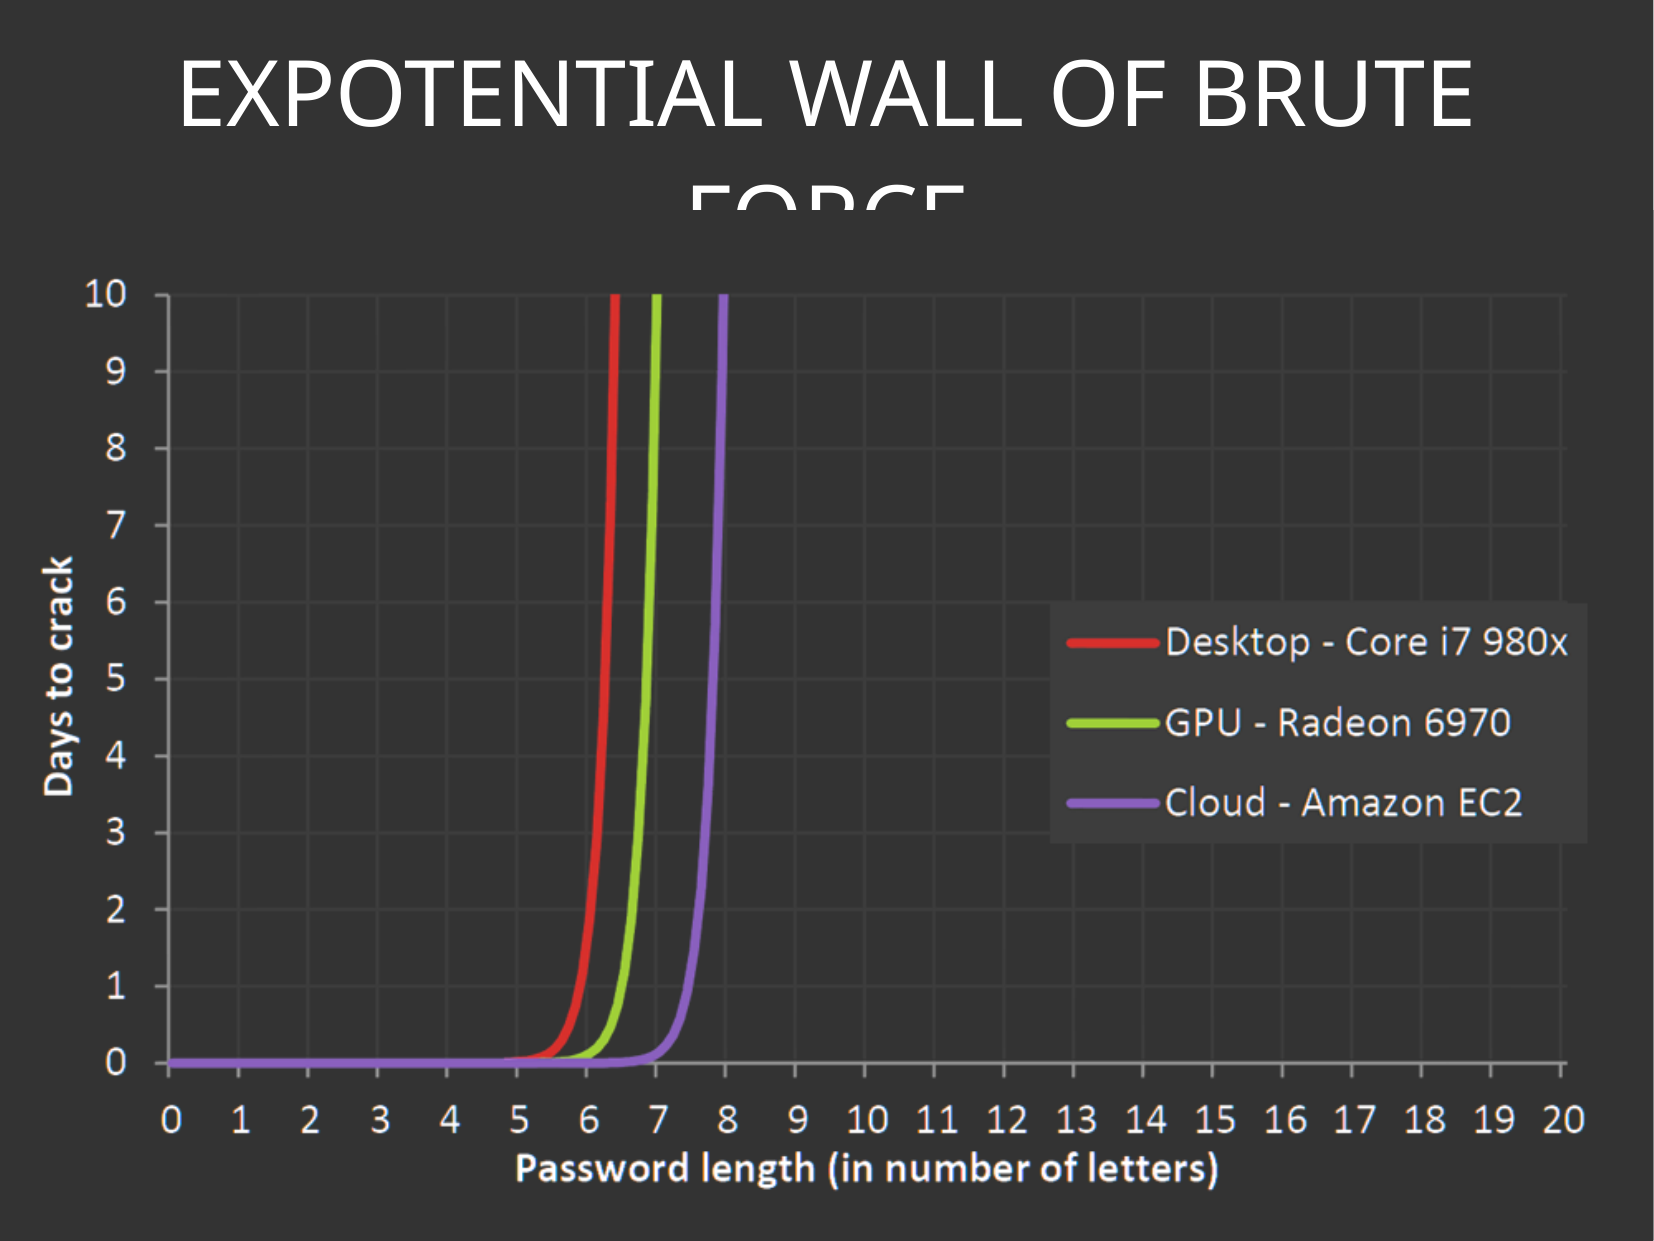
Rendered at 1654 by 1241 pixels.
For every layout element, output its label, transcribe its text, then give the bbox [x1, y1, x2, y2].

picture [0, 210, 1654, 1241]
title EXPOTENTIAL WALL OF BRUTE FORCE [82, 49, 1571, 210]
